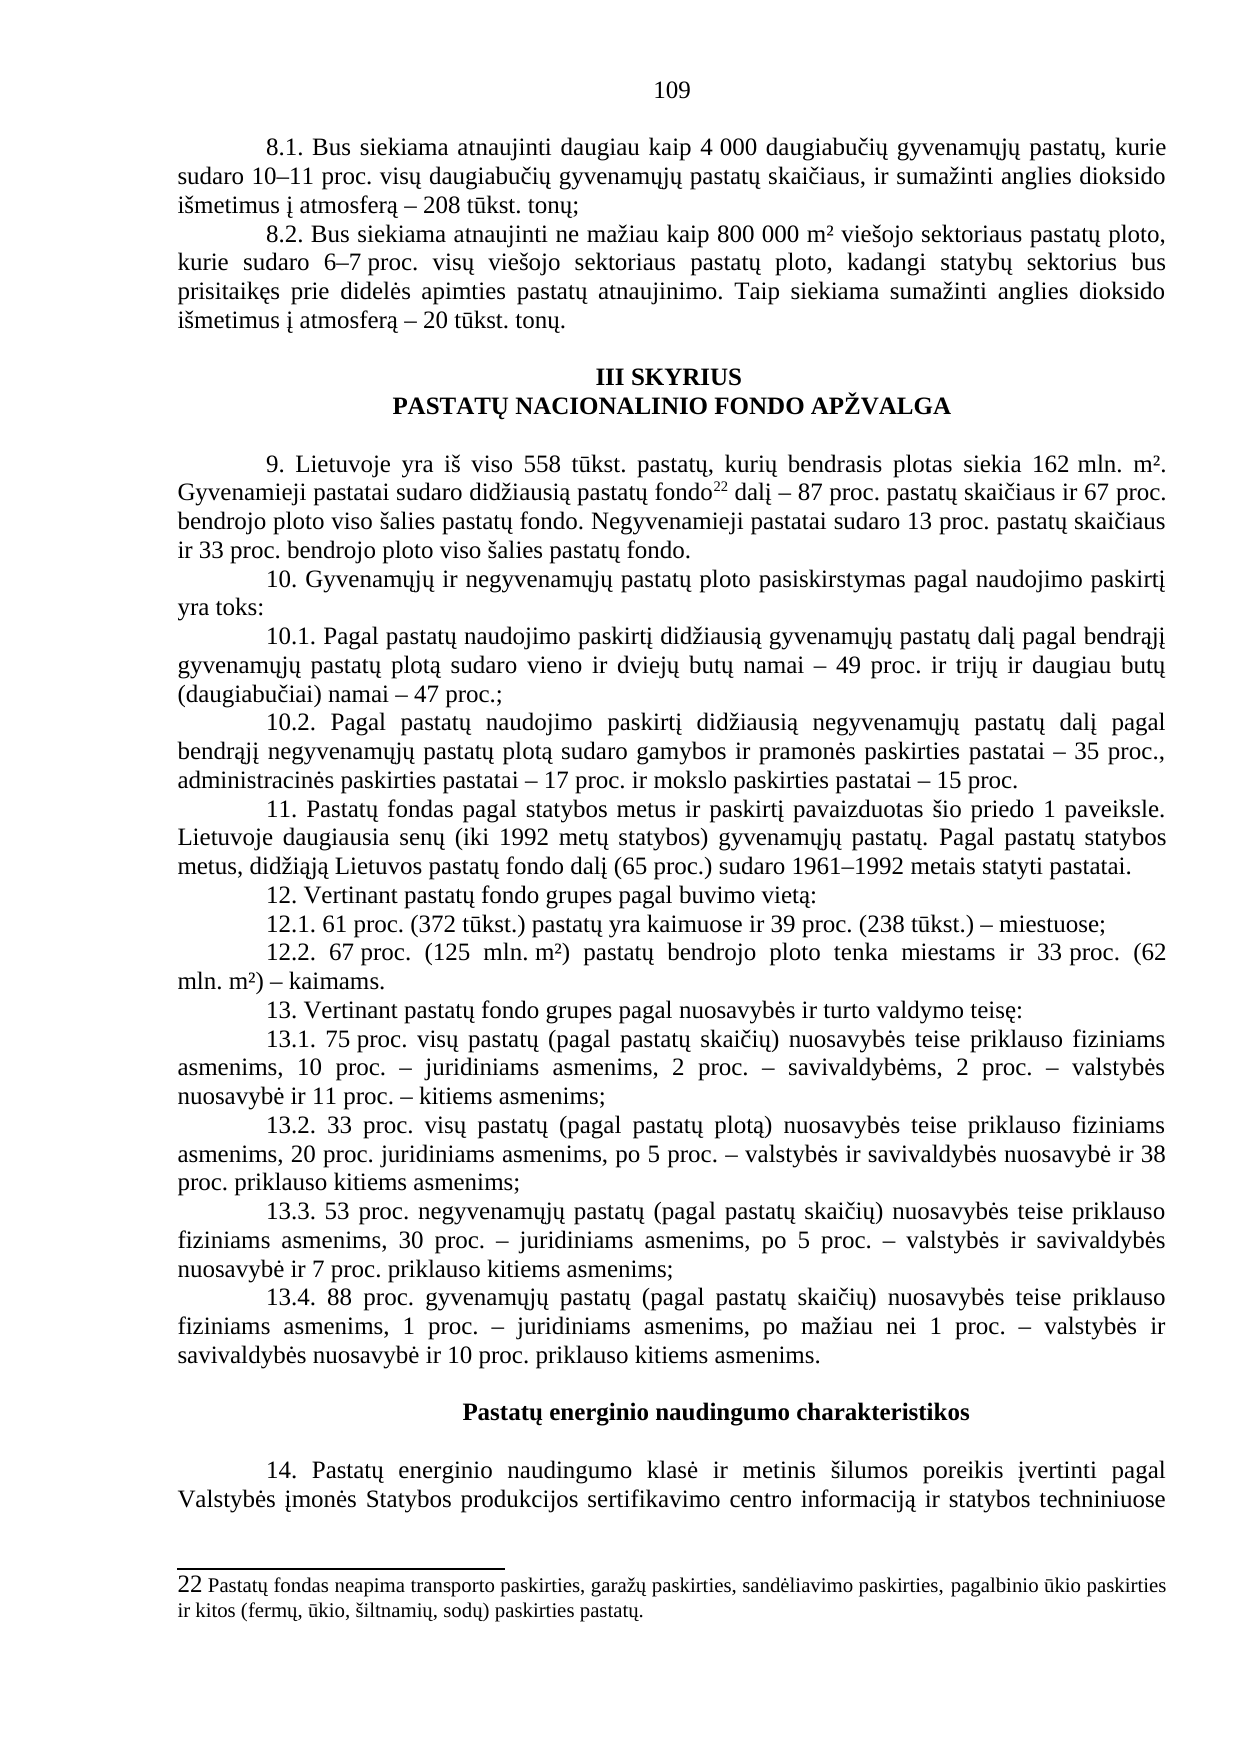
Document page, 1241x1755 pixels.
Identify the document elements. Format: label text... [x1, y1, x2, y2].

text 9. Lietuvoje yra iš viso 558 tūkst. pastatų, kurių bendrasis plotas siekia 162 mln. m². Gyvenamieji pastatai sudaro didžiausią pastatų fondo dalį – 87 proc. pastatų skaičiaus ir 67 proc. bendrojo ploto viso šalies pastatų fondo. Negyvenamieji pastatai sudaro 13 proc. pastatų skaičiaus ir 33 proc. bendrojo ploto viso šalies pastatų fondo. [177, 449, 1166, 564]
text 12.1. 61 proc. (372 tūkst.) pastatų yra kaimuose ir 39 proc. (238 tūkst.) – miestuose; [177, 909, 1166, 937]
text 13. Vertinant pastatų fondo grupes pagal nuosavybės ir turto valdymo teisę: [177, 995, 1166, 1024]
text 8.2. Bus siekiama atnaujinti ne mažiau kaip 800 000 m² viešojo sektoriaus pastatų ploto, kurie sudaro 6–7 proc. visų viešojo sektoriaus pastatų ploto, kadangi statybų sektorius bus prisitaikęs prie didelės apimties pastatų atnaujinimo. Taip siekiama sumažinti anglies dioksido išmetimus į atmosferą – 20 tūkst. tonų. [177, 219, 1166, 334]
text 11. Pastatų fondas pagal statybos metus ir paskirtį pavaizduotas šio priedo 1 paveiksle. Lietuvoje daugiausia senų (iki 1992 metų statybos) gyvenamųjų pastatų. Pagal pastatų statybos metus, didžiąją Lietuvos pastatų fondo dalį (65 proc.) sudaro 1961–1992 metais statyti pastatai. [177, 794, 1166, 880]
text 10.2. Pagal pastatų naudojimo paskirtį didžiausią negyvenamųjų pastatų dalį pagal bendrąjį negyvenamųjų pastatų plotą sudaro gamybos ir pramonės paskirties pastatai – 35 proc., administracinės paskirties pastatai – 17 proc. ir mokslo paskirties pastatai – 15 proc. [177, 707, 1166, 794]
text 13.4. 88 proc. gyvenamųjų pastatų (pagal pastatų skaičių) nuosavybės teise priklauso fiziniams asmenims, 1 proc. – juridiniams asmenims, po mažiau nei 1 proc. – valstybės ir savivaldybės nuosavybė ir 10 proc. priklauso kitiems asmenims. [177, 1282, 1166, 1369]
text 13.3. 53 proc. negyvenamųjų pastatų (pagal pastatų skaičių) nuosavybės teise priklauso fiziniams asmenims, 30 proc. – juridiniams asmenims, po 5 proc. – valstybės ir savivaldybės nuosavybė ir 7 proc. priklauso kitiems asmenims; [177, 1196, 1166, 1282]
text 13.1. 75 proc. visų pastatų (pagal pastatų skaičių) nuosavybės teise priklauso fiziniams asmenims, 10 proc. – juridiniams asmenims, 2 proc. – savivaldybėms, 2 proc. – valstybės nuosavybė ir 11 proc. – kitiems asmenims; [177, 1024, 1166, 1110]
text 10.1. Pagal pastatų naudojimo paskirtį didžiausią gyvenamųjų pastatų dalį pagal bendrąjį gyvenamųjų pastatų plotą sudaro vieno ir dviejų butų namai – 49 proc. ir trijų ir daugiau butų (daugiabučiai) namai – 47 proc.; [177, 621, 1166, 707]
text Pastatų energinio naudingumo charakteristikos [177, 1397, 1166, 1426]
text III SKYRIUS [177, 362, 1166, 391]
text 13.2. 33 proc. visų pastatų (pagal pastatų plotą) nuosavybės teise priklauso fiziniams asmenims, 20 proc. juridiniams asmenims, po 5 proc. – valstybės ir savivaldybės nuosavybė ir 38 proc. priklauso kitiems asmenims; [177, 1110, 1166, 1196]
text 10. Gyvenamųjų ir negyvenamųjų pastatų ploto pasiskirstymas pagal naudojimo paskirtį yra toks: [177, 564, 1166, 621]
text Pastatų fondas neapima transporto paskirties, garažų paskirties, sandėliavimo paskirties, pagalbinio ūkio paskirties ir kitos (fermų, ūkio, šiltnamių, sodų) paskirties pastatų. [177, 1569, 1166, 1622]
text PASTATŲ NACIONALINIO FONDO APŽVALGA [177, 391, 1166, 420]
text 14. Pastatų energinio naudingumo klasė ir metinis šilumos poreikis įvertinti pagal Valstybės įmonės Statybos produkcijos sertifikavimo centro informaciją ir statybos techniniuose [177, 1455, 1166, 1512]
text 12.2. 67 proc. (125 mln. m²) pastatų bendrojo ploto tenka miestams ir 33 proc. (62 mln. m²) – kaimams. [177, 937, 1166, 995]
text 8.1. Bus siekiama atnaujinti daugiau kaip 4 000 daugiabučių gyvenamųjų pastatų, kurie sudaro 10–11 proc. visų daugiabučių gyvenamųjų pastatų skaičiaus, ir sumažinti anglies dioksido išmetimus į atmosferą – 208 tūkst. tonų; [177, 132, 1166, 219]
text 12. Vertinant pastatų fondo grupes pagal buvimo vietą: [177, 880, 1166, 909]
